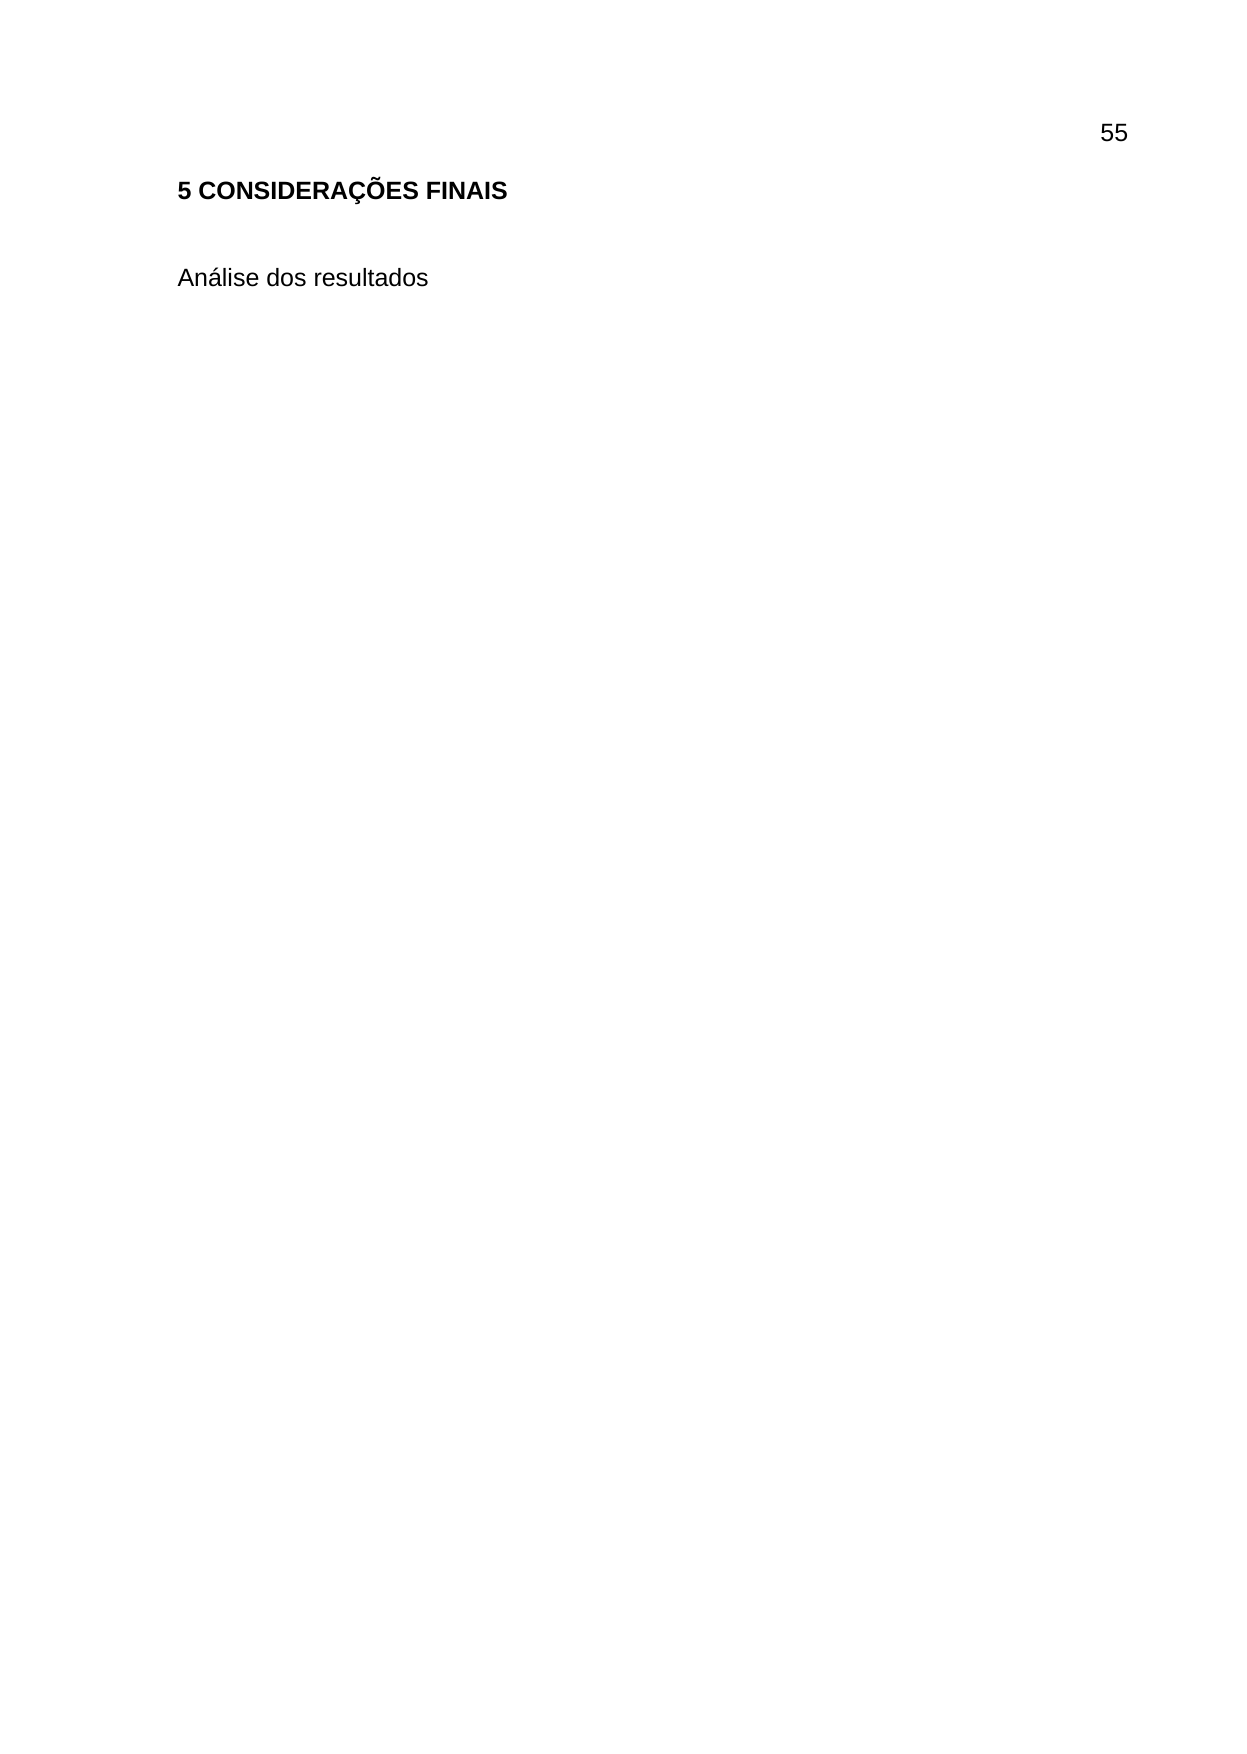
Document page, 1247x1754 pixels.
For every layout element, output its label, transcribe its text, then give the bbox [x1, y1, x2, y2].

subtitle CONSIDERAÇÕES FINAIS [177, 176, 1128, 205]
text Análise dos resultados [177, 263, 1128, 291]
